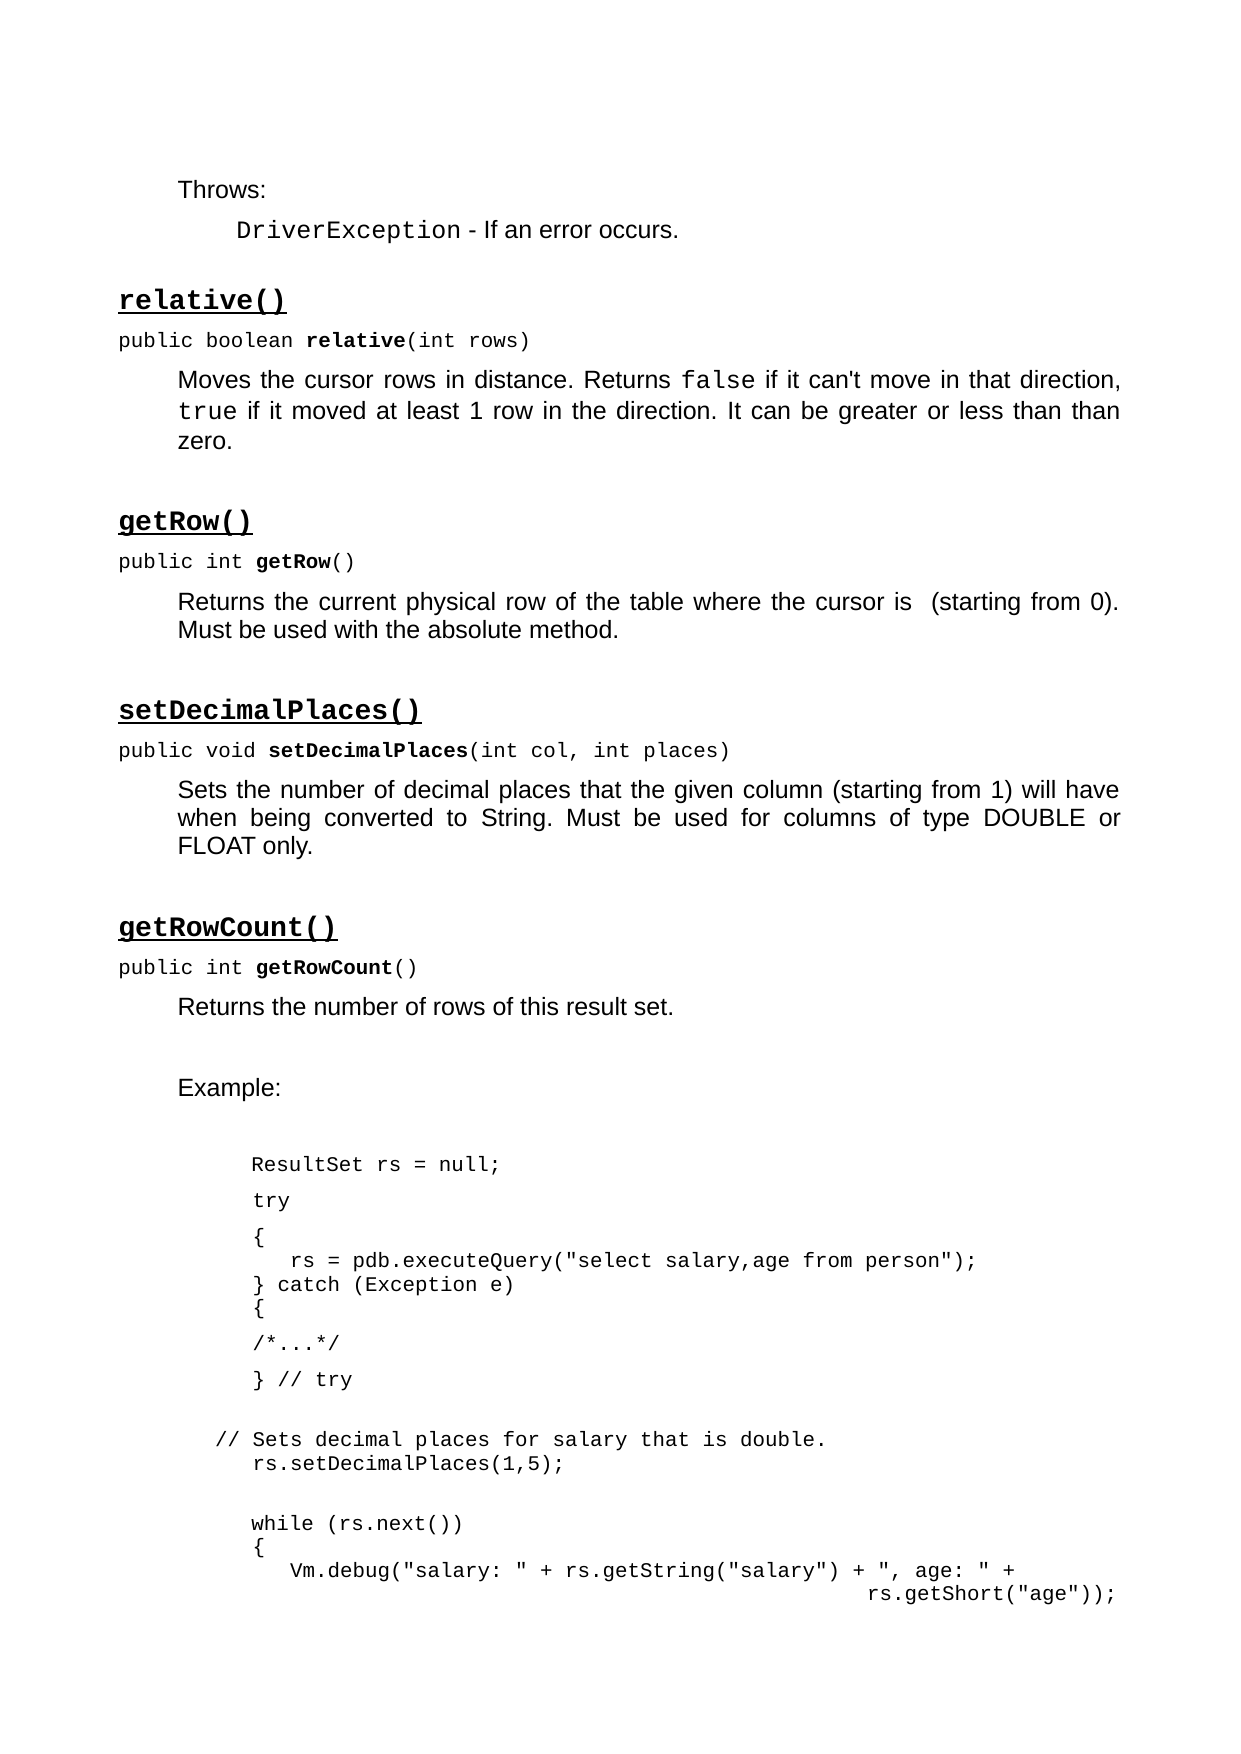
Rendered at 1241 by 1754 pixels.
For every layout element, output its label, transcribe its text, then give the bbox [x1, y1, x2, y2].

text } // try [177, 1369, 1122, 1417]
list DriverException - If an error occurs. [207, 216, 1122, 274]
list Moves the cursor rows in distance. Returns false if it can't move in that direction, true if it moved at least 1 row in the direction. It can be greater or less than than zero. [177, 366, 1122, 454]
text /*...*/ [177, 1333, 1122, 1357]
text try [177, 1190, 1122, 1214]
text public boolean relative(int rows) [118, 330, 1122, 354]
text public void setDecimalPlaces(int col, int places) [118, 740, 1122, 764]
list Returns the number of rows of this result set. [177, 993, 1122, 1021]
text // Sets decimal places for salary that is double. rs.setDecimalPlaces(1,5); [177, 1429, 1122, 1500]
list Example: [177, 1074, 1122, 1102]
subtitle relative() [118, 286, 1122, 318]
text { rs = pdb.executeQuery("select salary,age from person"); } catch (Exception e) { [177, 1226, 1122, 1321]
text public int getRow() [118, 551, 1122, 575]
text ResultSet rs = null; [177, 1154, 1122, 1178]
list Sets the number of decimal places that the given column (starting from 1) will have when being converted to String. Must be used for columns of type DOUBLE or FLOAT only. [177, 776, 1122, 860]
list Returns the current physical row of the table where the cursor is (starting from 0). Must be used with the absolute method. [177, 587, 1122, 643]
subtitle getRowCount() [118, 913, 1122, 945]
text while (rs.next()) { Vm.debug("salary: " + rs.getString("salary") + ", age: " + rs.getShort("age")); [177, 1512, 1122, 1607]
text Throws: [118, 176, 1122, 203]
subtitle getRow() [118, 507, 1122, 539]
subtitle setDecimalPlaces() [118, 696, 1122, 728]
text public int getRowCount() [118, 957, 1122, 981]
